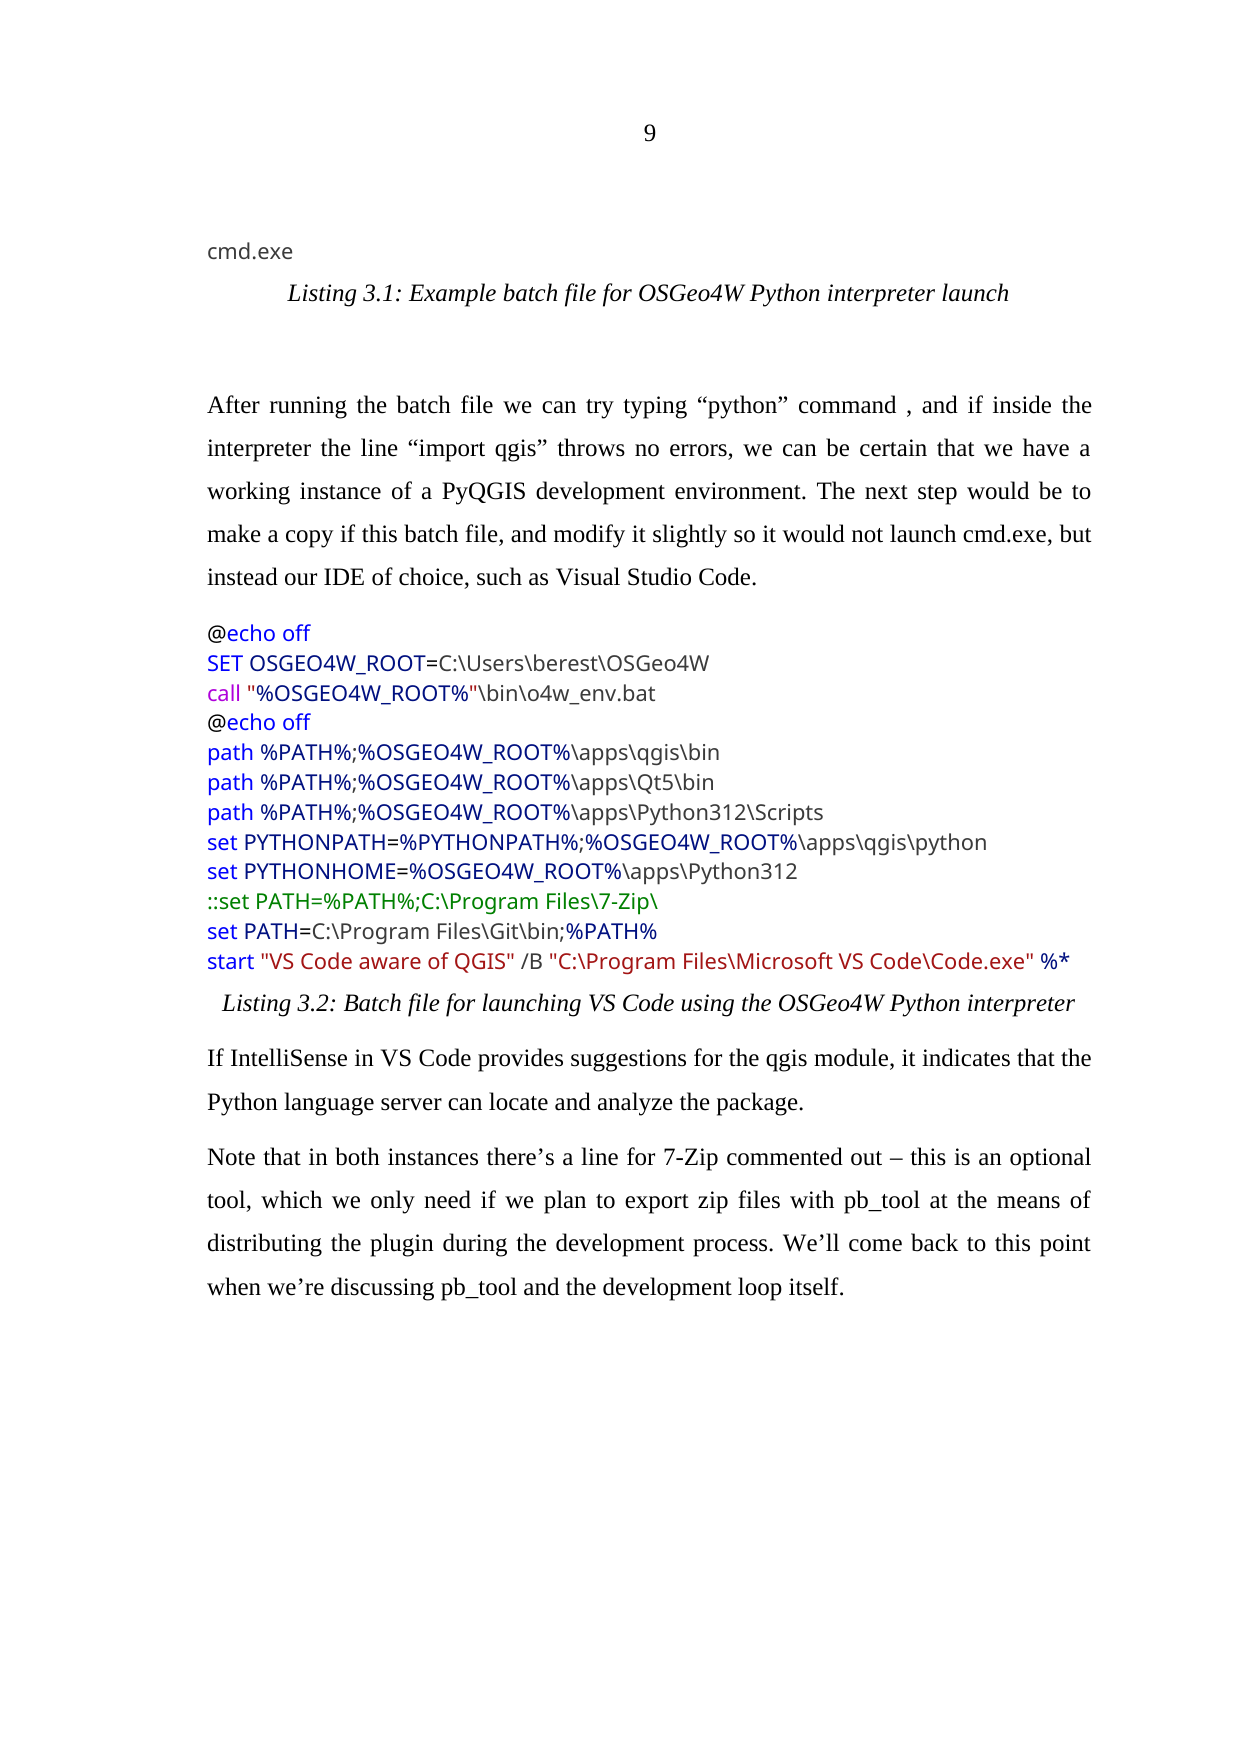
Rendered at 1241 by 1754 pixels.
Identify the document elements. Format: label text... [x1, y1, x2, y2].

list Listing 3.2: Batch file for launching VS Code using the OSGeo4W Python interpreter [207, 988, 1092, 1017]
text Note that in both instances there’s a line for 7-Zip commented out – this is an optional tool, which we only need if we plan to export zip files with pb_tool at the means of distributing the plugin during the development process. We’ll come back to this point when we’re discussing pb_tool and the development loop itself. [207, 1142, 1092, 1300]
list Listing 3.1: Example batch file for OSGeo4W Python interpreter launch [207, 278, 1092, 307]
table_header cmd.exe [207, 236, 1097, 266]
text If IntelliSense in VS Code provides suggestions for the qgis module, it indicates that the Python language server can locate and analyze the package. [207, 1043, 1092, 1115]
table_header @echo off SET OSGEO4W_ROOT=C:\Users\berest\OSGeo4W call "%OSGEO4W_ROOT%"\bin\o4w_env.bat @echo off path %PATH%;%OSGEO4W_ROOT%\apps\qgis\bin path %PATH%;%OSGEO4W_ROOT%\apps\Qt5\bin path %PATH%;%OSGEO4W_ROOT%\apps\Python312\Scripts set PYTHONPATH=%PYTHONPATH%;%OSGEO4W_ROOT%\apps\qgis\python set PYTHONHOME=%OSGEO4W_ROOT%\apps\Python312 ::set PATH=%PATH%;C:\Program Files\7-Zip\ set PATH=C:\Program Files\Git\bin;%PATH% start "VS Code aware of QGIS" /B "C:\Program Files\Microsoft VS Code\Code.exe" %* [207, 618, 1092, 975]
text After running the batch file we can try typing “python” command , and if inside the interpreter the line “import qgis” throws no errors, we can be certain that we have a working instance of a PyQGIS development environment. The next step would be to make a copy if this batch file, and modify it slightly so it would not launch cmd.exe, but instead our IDE of choice, such as Visual Studio Code. [207, 390, 1092, 591]
